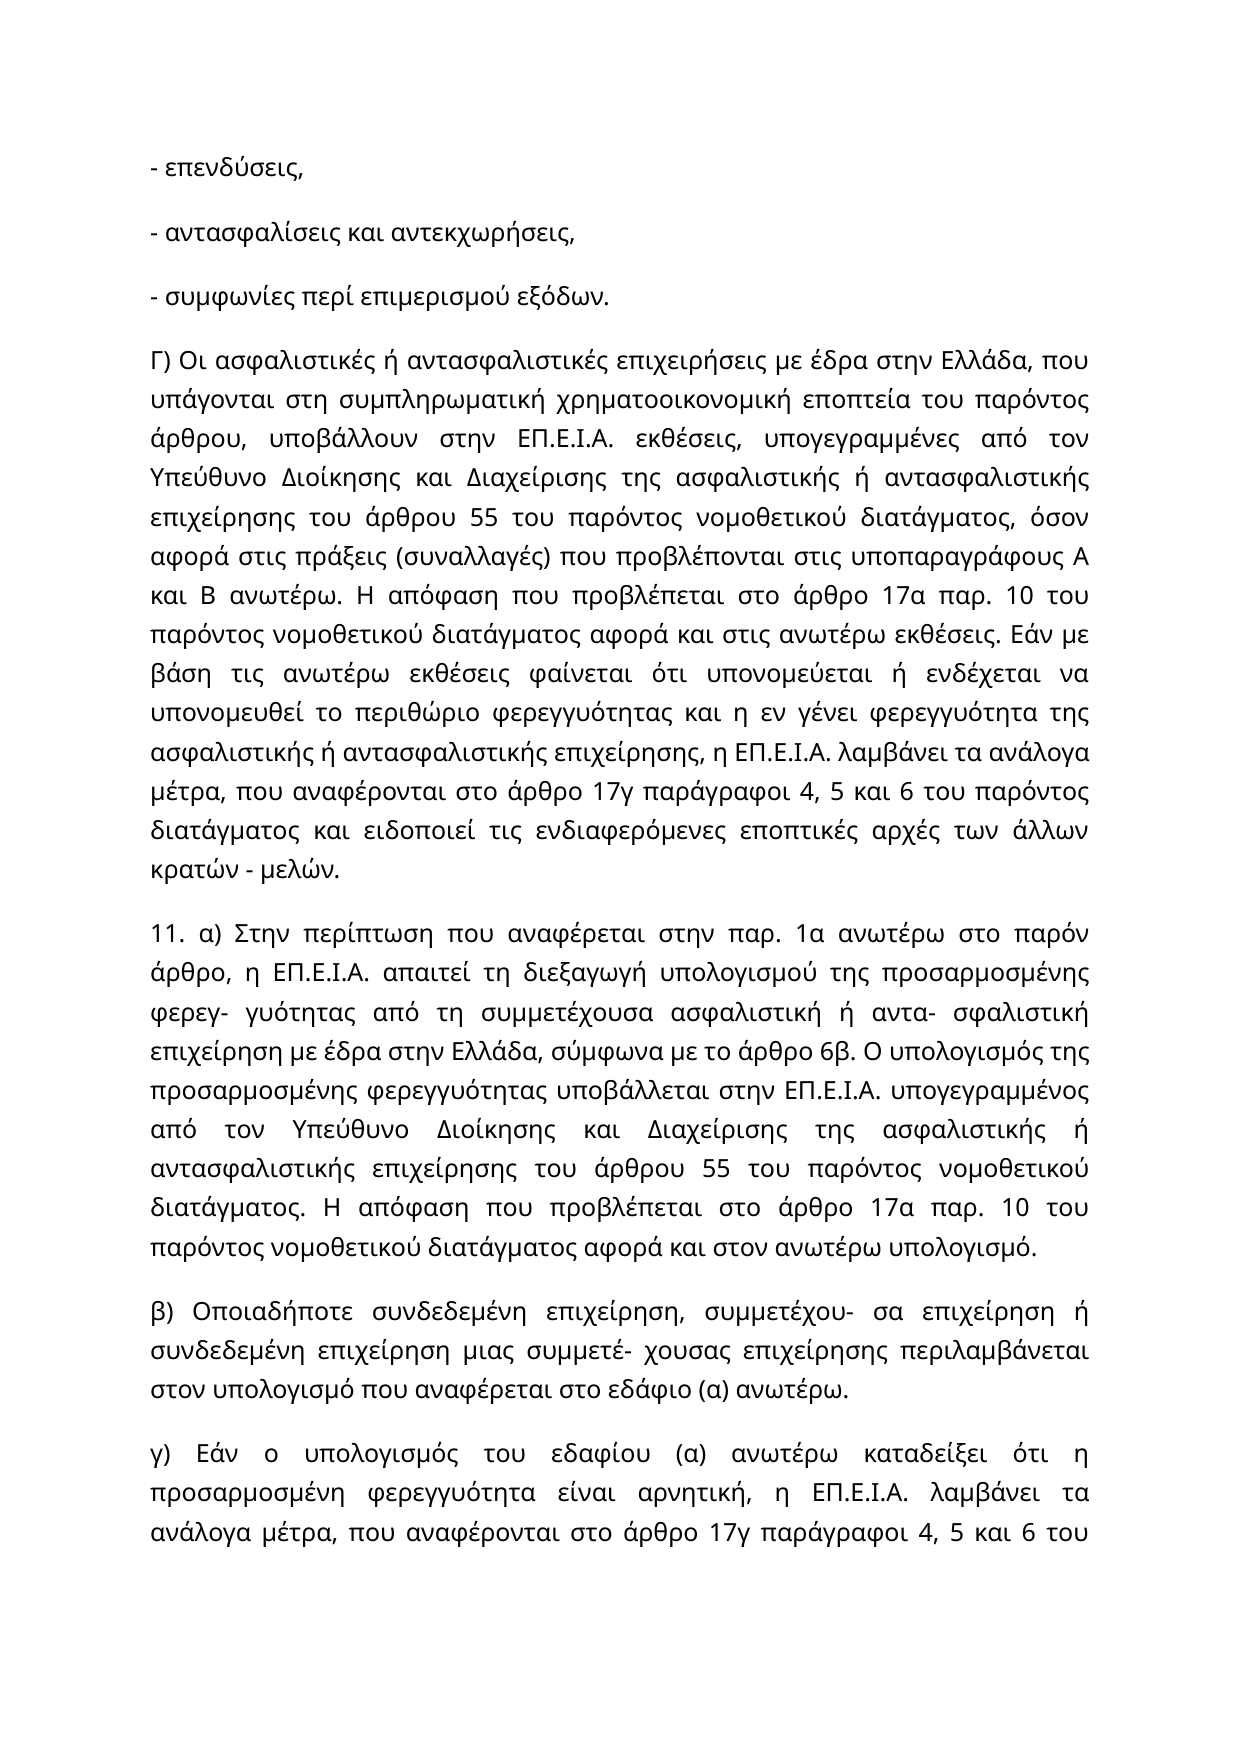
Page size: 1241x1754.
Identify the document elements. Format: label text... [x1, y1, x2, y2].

text - συμφωνίες περί επιμερισμού εξόδων. [150, 278, 1090, 312]
text - επενδύσεις, [150, 150, 1090, 184]
text β) Οποιαδήποτε συνδεδεμένη επιχείρηση, συμμετέχου- σα επιχείρηση ή συνδεδεμένη επιχείρηση μιας συμμετέ- χουσας επιχείρησης περιλαμβάνεται στον υπολογισμό που αναφέρεται στο εδάφιο (α) ανωτέρω. [150, 1293, 1090, 1406]
text - αντασφαλίσεις και αντεκχωρήσεις, [150, 214, 1090, 248]
text Γ) Οι ασφαλιστικές ή αντασφαλιστικές επιχειρήσεις με έδρα στην Ελλάδα, που υπάγονται στη συμπληρωματική χρηματοοικονομική εποπτεία του παρόντος άρθρου, υποβάλλουν στην ΕΠ.Ε.Ι.Α. εκθέσεις, υπογεγραμμένες από τον Υπεύθυνο Διοίκησης και Διαχείρισης της ασφαλιστικής ή αντασφαλιστικής επιχείρησης του άρθρου 55 του παρόντος νομοθετικού διατάγματος, όσον αφορά στις πράξεις (συναλλαγές) που προβλέπονται στις υποπαραγράφους Α και Β ανωτέρω. Η απόφαση που προβλέπεται στο άρθρο 17α παρ. 10 του παρόντος νομοθετικού διατάγματος αφορά και στις ανωτέρω εκθέσεις. Εάν με βάση τις ανωτέρω εκθέσεις φαίνεται ότι υπονομεύεται ή ενδέχεται να υπονομευθεί το περιθώριο φερεγγυότητας και η εν γένει φερεγγυότητα της ασφαλιστικής ή αντασφαλιστικής επιχείρησης, η ΕΠ.Ε.Ι.Α. λαμβάνει τα ανάλογα μέτρα, που αναφέρονται στο άρθρο 17γ παράγραφοι 4, 5 και 6 του παρόντος διατάγματος και ειδοποιεί τις ενδιαφερόμενες εποπτικές αρχές των άλλων κρατών - μελών. [150, 342, 1090, 886]
text 11. α) Στην περίπτωση που αναφέρεται στην παρ. 1α ανωτέρω στο παρόν άρθρο, η ΕΠ.Ε.Ι.Α. απαιτεί τη διεξαγωγή υπολογισμού της προσαρμοσμένης φερεγ- γυότητας από τη συμμετέχουσα ασφαλιστική ή αντα- σφαλιστική επιχείρηση με έδρα στην Ελλάδα, σύμφωνα με το άρθρο 6β. Ο υπολογισμός της προσαρμοσμένης φερεγγυότητας υποβάλλεται στην ΕΠ.Ε.Ι.Α. υπογεγραμμένος από τον Υπεύθυνο Διοίκησης και Διαχείρισης της ασφαλιστικής ή αντασφαλιστικής επιχείρησης του άρθρου 55 του παρόντος νομοθετικού διατάγματος. Η απόφαση που προβλέπεται στο άρθρο 17α παρ. 10 του παρόντος νομοθετικού διατάγματος αφορά και στον ανωτέρω υπολογισμό. [150, 916, 1090, 1263]
text γ) Εάν ο υπολογισμός του εδαφίου (α) ανωτέρω καταδείξει ότι η προσαρμοσμένη φερεγγυότητα είναι αρνητική, η ΕΠ.Ε.Ι.Α. λαμβάνει τα ανάλογα μέτρα, που αναφέρονται στο άρθρο 17γ παράγραφοι 4, 5 και 6 του [150, 1436, 1090, 1548]
